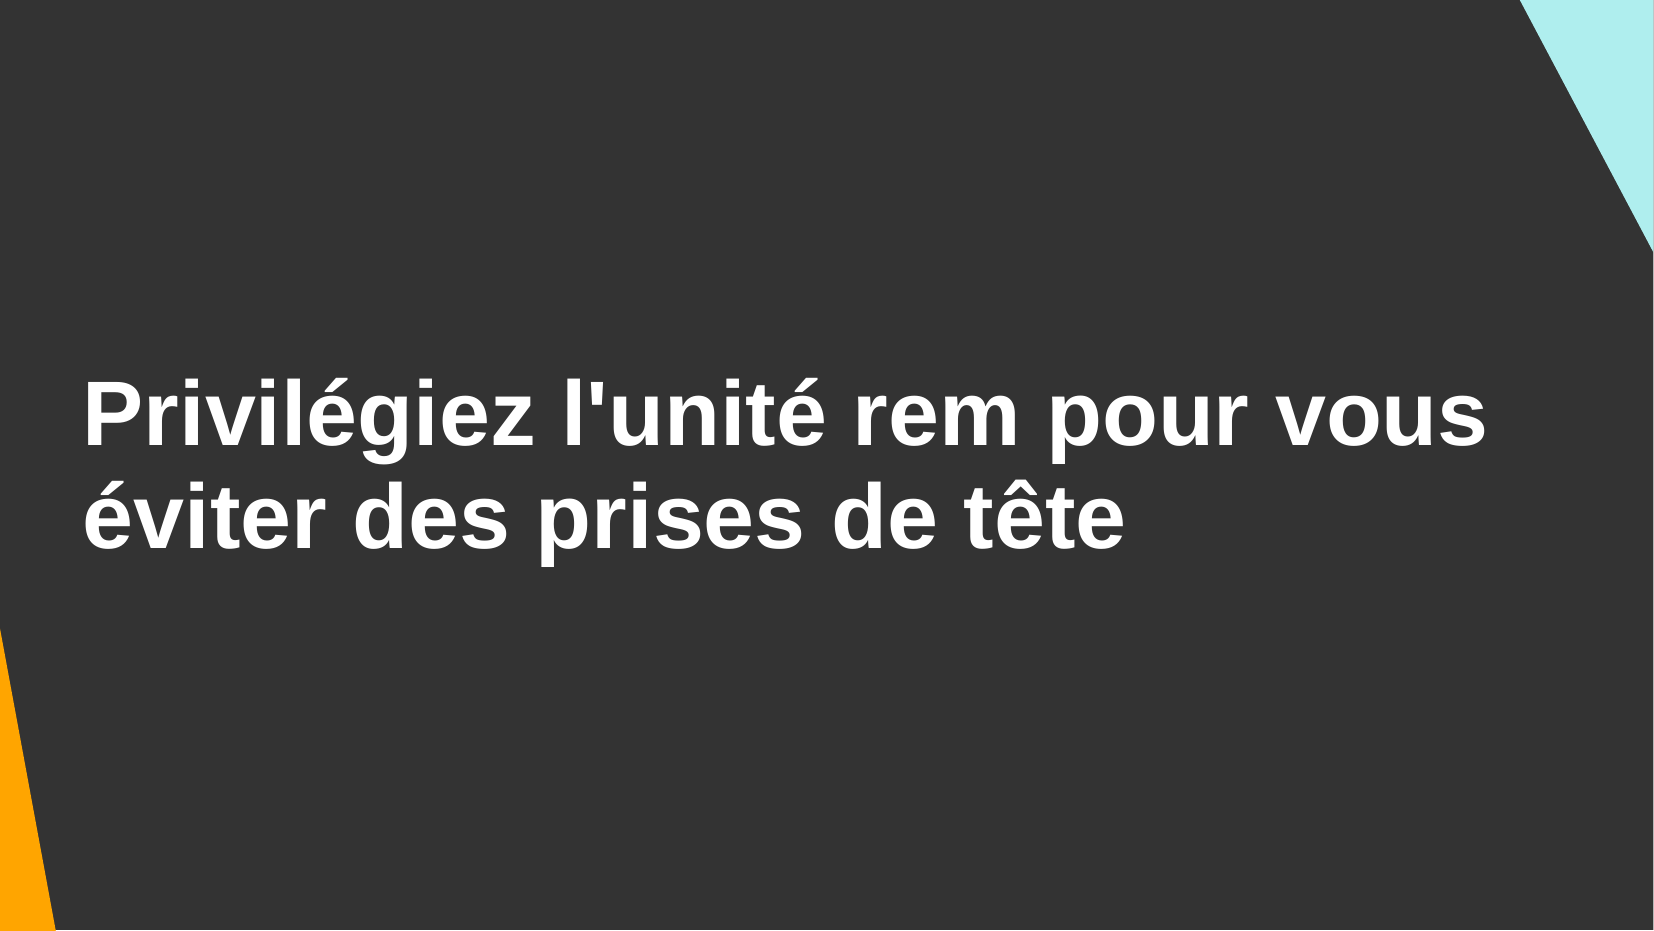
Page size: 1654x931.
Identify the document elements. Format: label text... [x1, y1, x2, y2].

title Privilégiez l'unité rem pour vous éviter des prises de tête [82, 362, 1571, 568]
text_box [1519, 0, 1654, 254]
text_box [0, 628, 56, 931]
